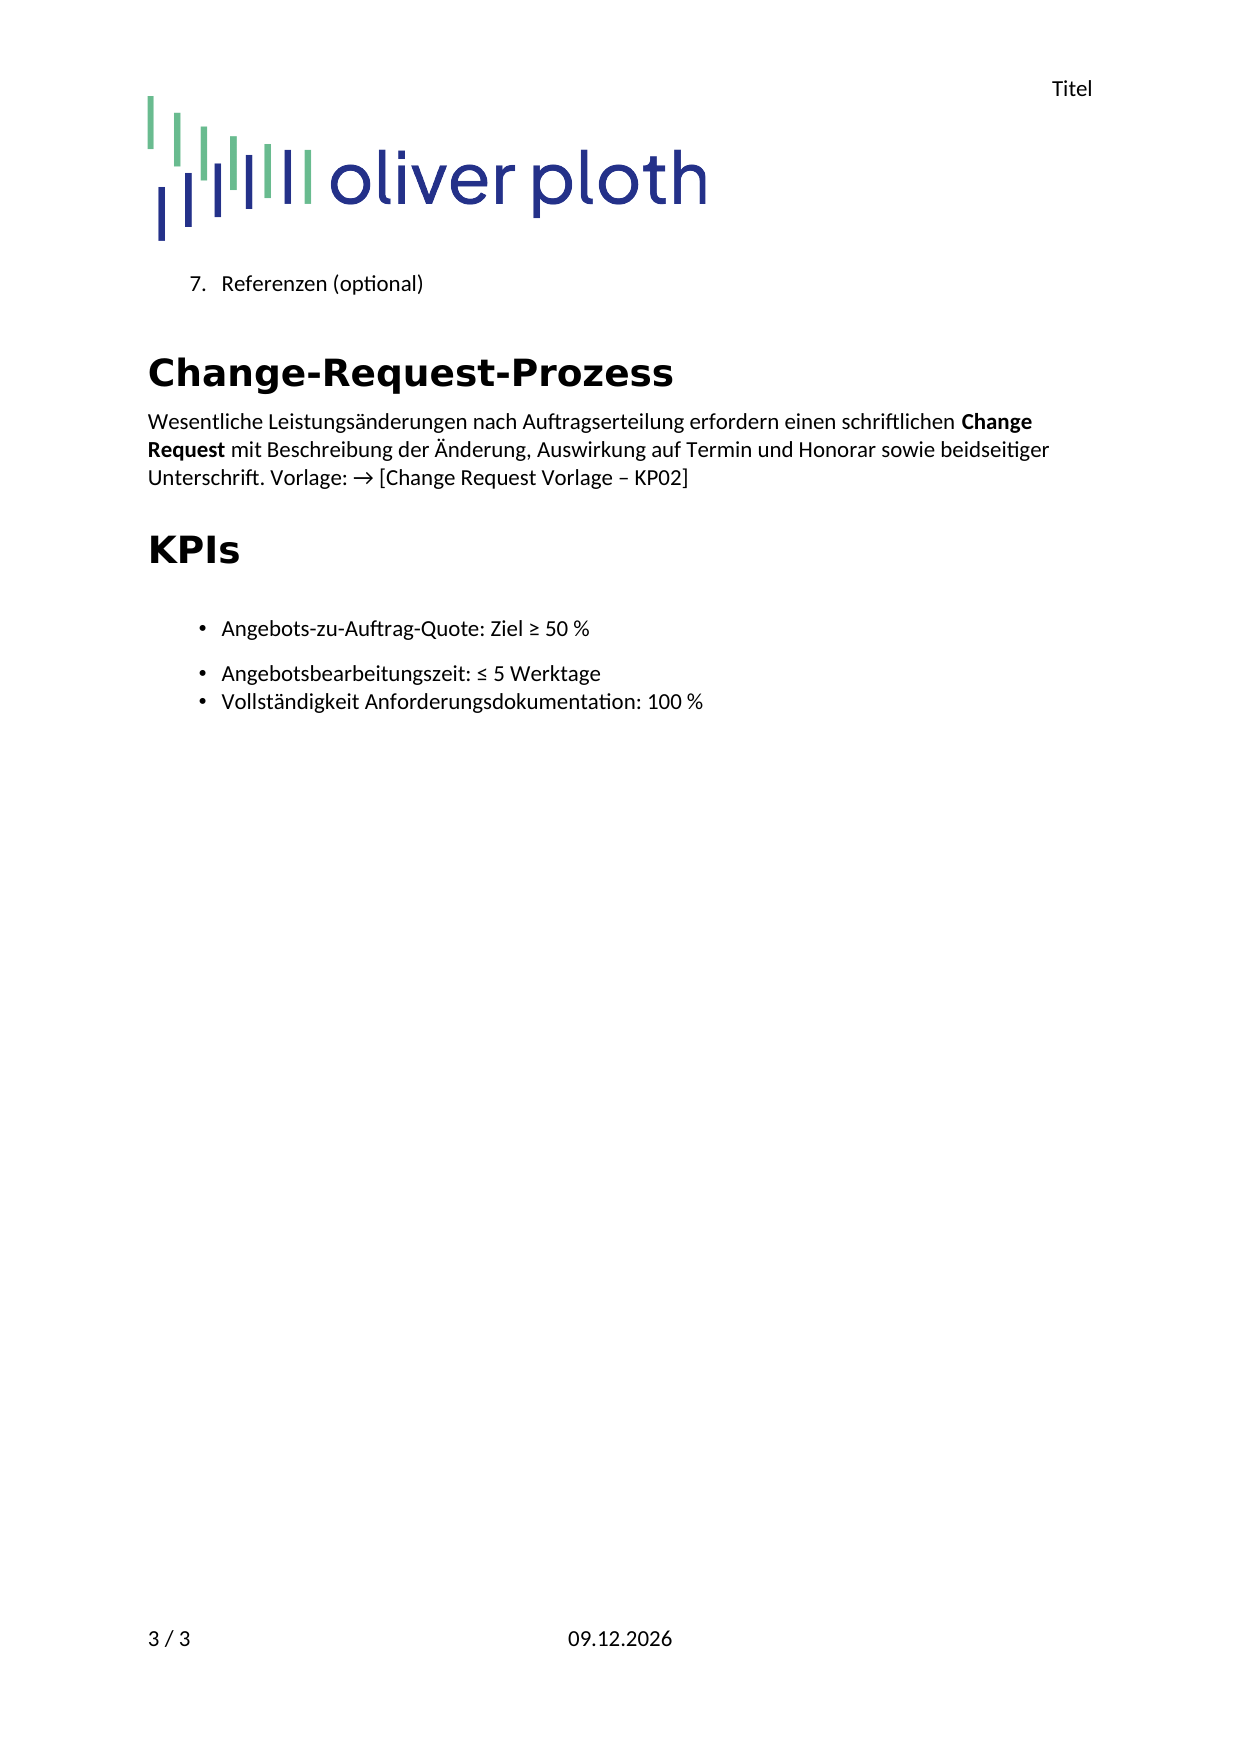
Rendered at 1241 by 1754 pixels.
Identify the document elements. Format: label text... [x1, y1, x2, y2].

list Vollständigkeit Anforderungsdokumentation: 100 % [207, 687, 1093, 715]
subtitle Change-Request-Prozess [148, 351, 1093, 395]
text Wesentliche Leistungsänderungen nach Auftragserteilung erfordern einen schriftlichen Change Request mit Beschreibung der Änderung, Auswirkung auf Termin und Honorar sowie beidseitiger Unterschrift. Vorlage: → [Change Request Vorlage – KP02] [148, 407, 1093, 491]
subtitle KPIs [148, 529, 1093, 573]
list Angebots-zu-Auftrag-Quote: Ziel ≥ 50 % [207, 614, 1093, 643]
list Angebotsbearbeitungszeit: ≤ 5 Werktage [207, 659, 1093, 687]
list Referenzen (optional) [207, 269, 1093, 297]
